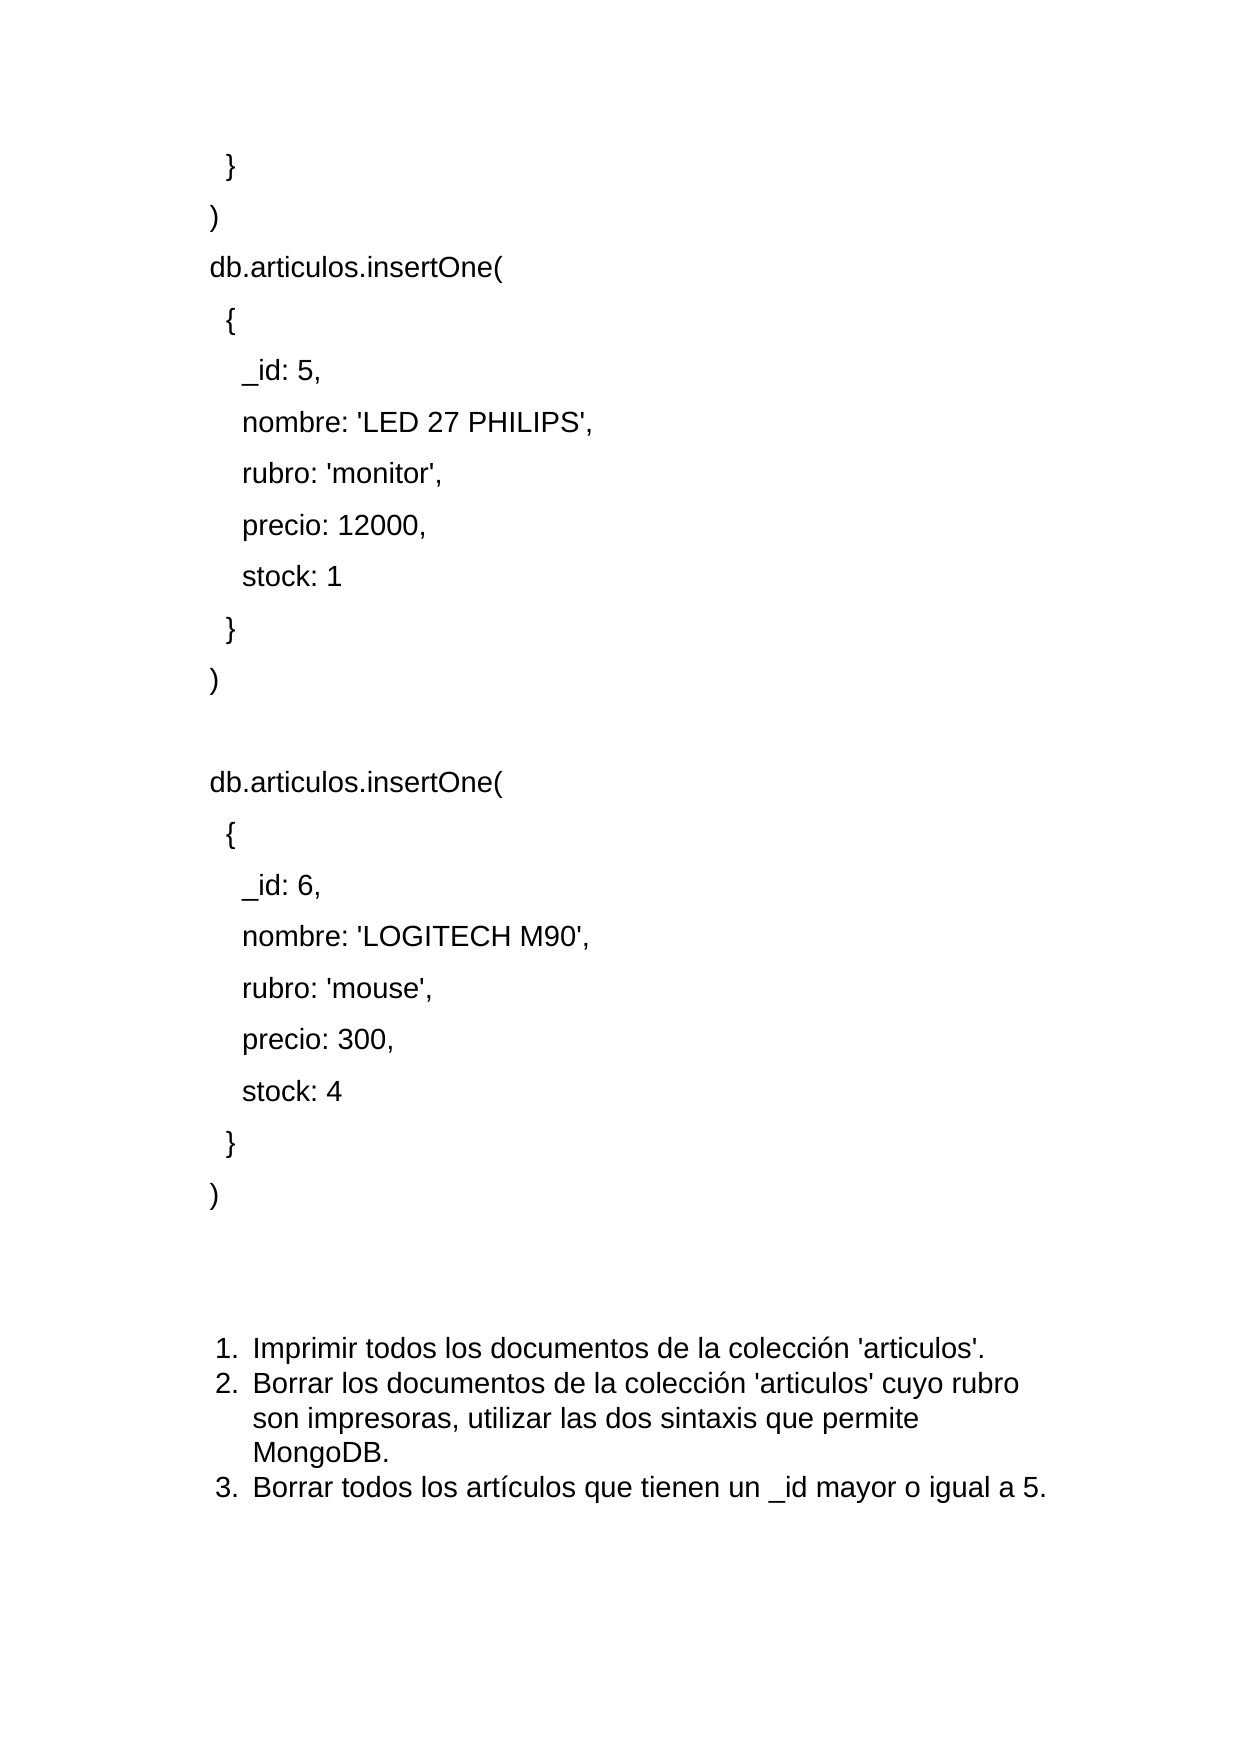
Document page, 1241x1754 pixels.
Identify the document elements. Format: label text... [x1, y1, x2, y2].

text _id: 6, [177, 868, 1063, 902]
text _id: 5, [177, 353, 1063, 387]
text ) [177, 662, 1063, 696]
list Imprimir todos los documentos de la colección 'articulos'. [215, 1331, 1063, 1365]
text db.articulos.insertOne( [177, 251, 1063, 284]
text } [177, 611, 1063, 644]
text rubro: 'mouse', [177, 971, 1063, 1004]
list Borrar los documentos de la colección 'articulos' cuyo rubro son impresoras, utilizar las dos sintaxis que permite MongoDB. [215, 1366, 1063, 1469]
text ) [177, 1177, 1063, 1210]
list Borrar todos los artículos que tienen un _id mayor o igual a 5. [215, 1470, 1063, 1504]
text { [177, 302, 1063, 336]
text db.articulos.insertOne( [177, 765, 1063, 799]
text { [177, 817, 1063, 850]
text } [177, 148, 1063, 181]
text nombre: 'LOGITECH M90', [177, 919, 1063, 953]
text ) [177, 199, 1063, 233]
text stock: 1 [177, 559, 1063, 593]
text precio: 12000, [177, 508, 1063, 541]
text precio: 300, [177, 1022, 1063, 1056]
text nombre: 'LED 27 PHILIPS', [177, 405, 1063, 438]
text stock: 4 [177, 1074, 1063, 1107]
text rubro: 'monitor', [177, 456, 1063, 490]
text } [177, 1125, 1063, 1159]
